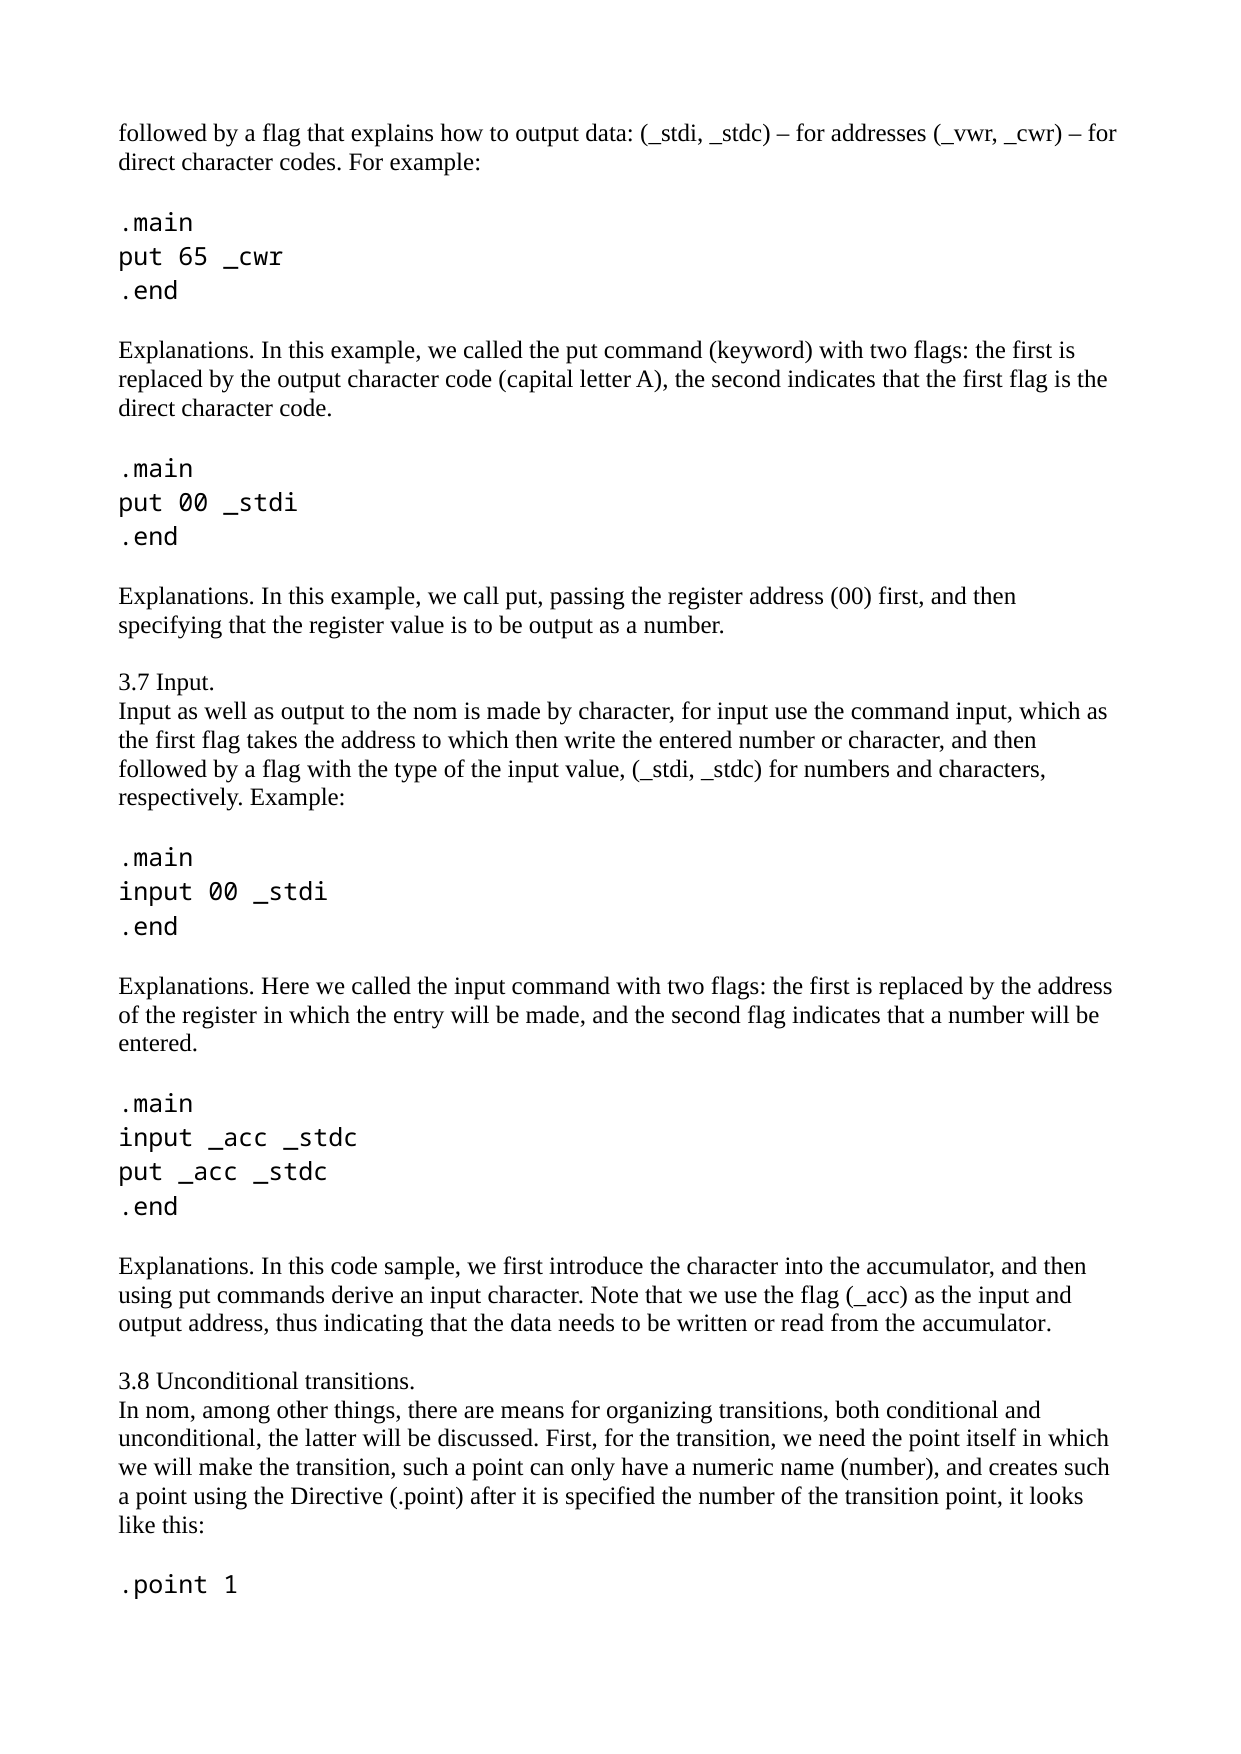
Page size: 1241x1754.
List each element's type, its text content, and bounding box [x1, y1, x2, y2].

text .end [118, 518, 1122, 552]
text put 00 _stdi [118, 484, 1122, 518]
text followed by a flag that explains how to output data: (_stdi, _stdc) – for addresses (_vwr, _cwr) – for direct character codes. For example: [118, 118, 1122, 176]
text .end [118, 1188, 1122, 1222]
text .main [118, 840, 1122, 874]
text put 65 _cwr [118, 238, 1122, 272]
text .end [118, 908, 1122, 942]
text .point 1 [118, 1567, 1122, 1601]
text put _acc _stdc [118, 1154, 1122, 1188]
text input 00 _stdi [118, 874, 1122, 908]
text .main [118, 450, 1122, 484]
text 3.7 Input. [118, 667, 1122, 696]
text Explanations. In this code sample, we first introduce the character into the accumulator, and then using put commands derive an input character. Note that we use the flag (_acc) as the input and output address, thus indicating that the data needs to be written or read from the accumulator. [118, 1251, 1122, 1337]
text .end [118, 272, 1122, 307]
text Explanations. In this example, we call put, passing the register address (00) first, and then specifying that the register value is to be output as a number. [118, 581, 1122, 639]
text Explanations. Here we called the input command with two flags: the first is replaced by the address of the register in which the entry will be made, and the second flag indicates that a number will be entered. [118, 971, 1122, 1057]
text Input as well as output to the nom is made by character, for input use the command input, which as the first flag takes the address to which then write the entered number or character, and then followed by a flag with the type of the input value, (_stdi, _stdc) for numbers and characters, respectively. Example: [118, 696, 1122, 811]
text .main [118, 1086, 1122, 1120]
text input _acc _stdc [118, 1120, 1122, 1154]
text In nom, among other things, there are means for organizing transitions, both conditional and unconditional, the latter will be discussed. First, for the transition, we need the point itself in which we will make the transition, such a point can only have a numeric name (number), and creates such a point using the Directive (.point) after it is specified the number of the transition point, it looks like this: [118, 1395, 1122, 1538]
text 3.8 Unconditional transitions. [118, 1366, 1122, 1395]
text Explanations. In this example, we called the put command (keyword) with two flags: the first is replaced by the output character code (capital letter A), the second indicates that the first flag is the direct character code. [118, 335, 1122, 422]
text .main [118, 204, 1122, 238]
